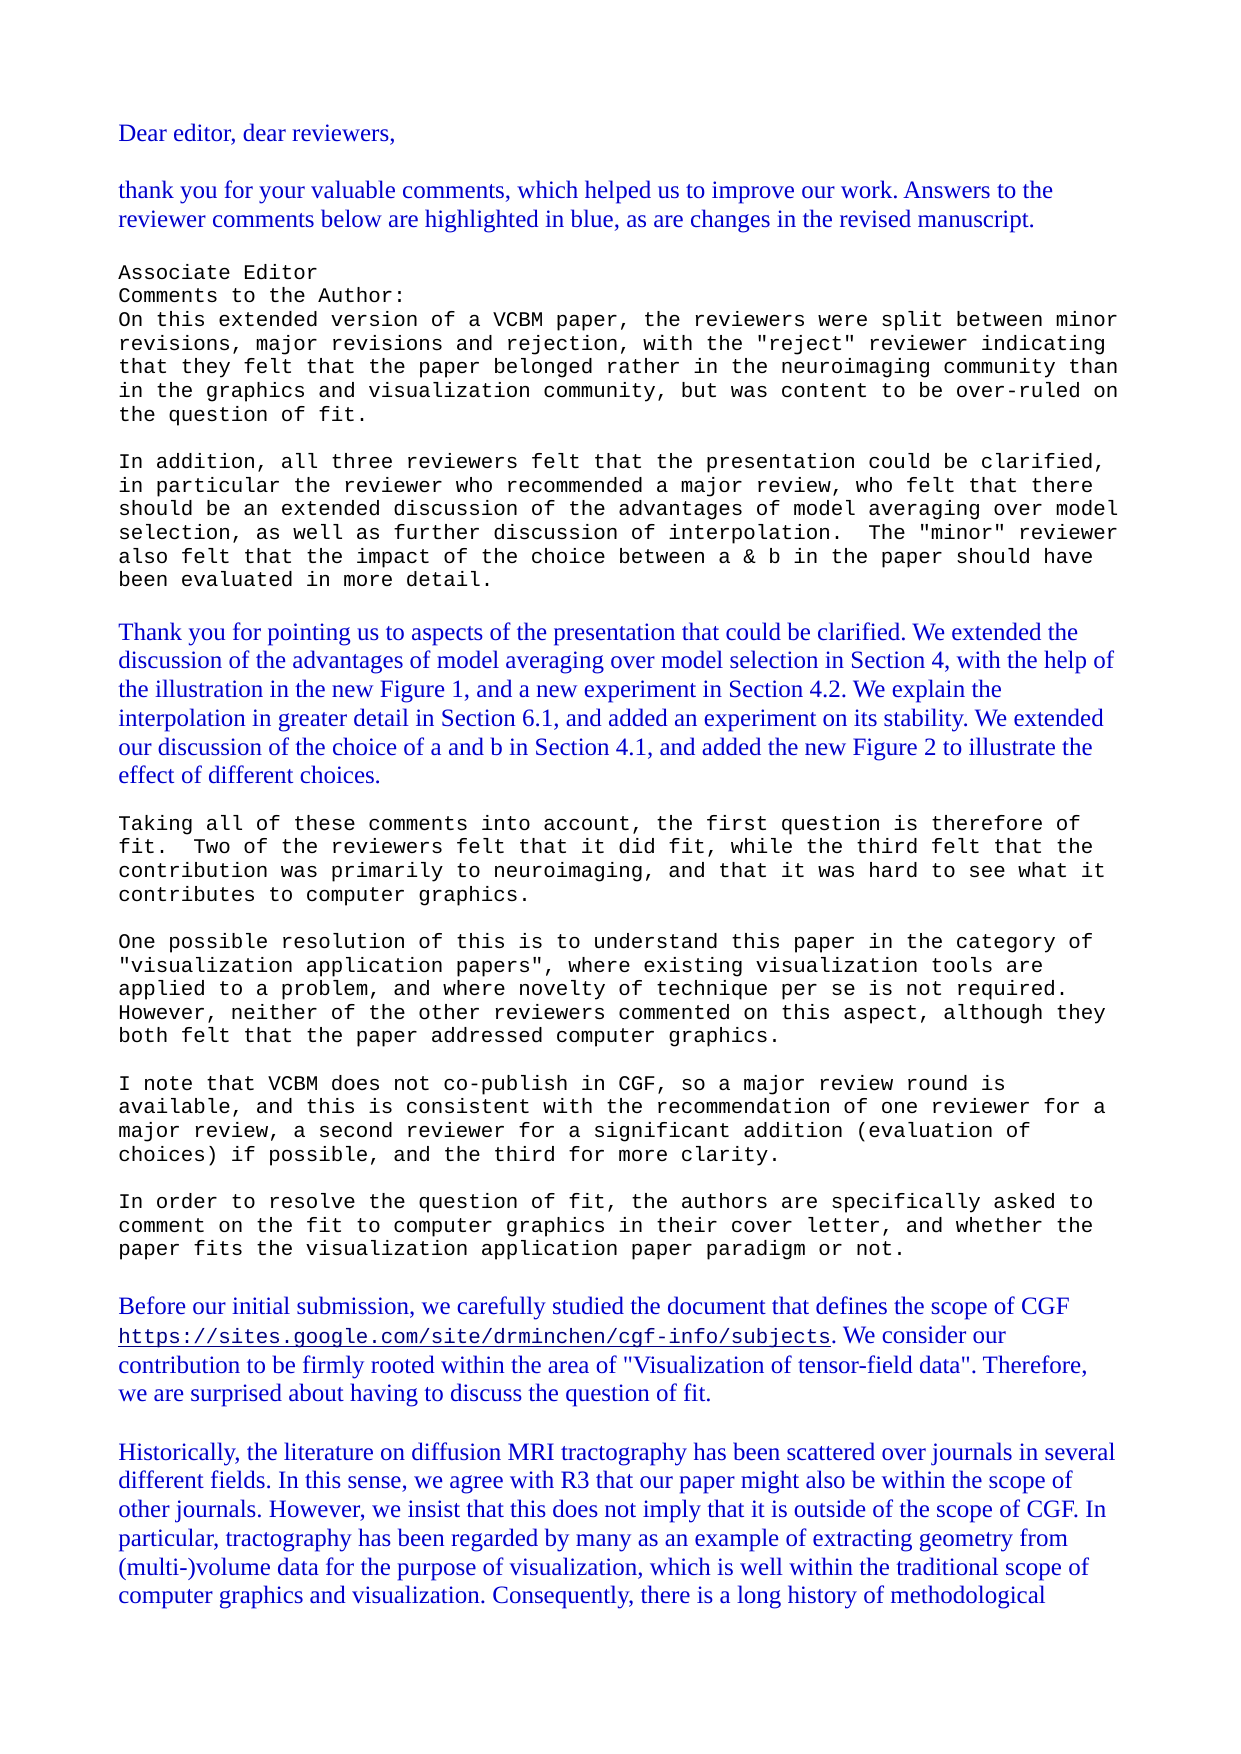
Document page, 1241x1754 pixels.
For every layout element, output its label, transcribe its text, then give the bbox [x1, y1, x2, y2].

text Taking all of these comments into account, the first question is therefore of fit. Two of the reviewers felt that it did fit, while the third felt that the contribution was primarily to neuroimaging, and that it was hard to see what it contributes to computer graphics. [118, 813, 1122, 907]
text thank you for your valuable comments, which helped us to improve our work. Answers to the reviewer comments below are highlighted in blue, as are changes in the revised manuscript. [118, 176, 1122, 233]
text Thank you for pointing us to aspects of the presentation that could be clarified. We extended the discussion of the advantages of model averaging over model selection in Section 4, with the help of the illustration in the new Figure 1, and a new experiment in Section 4.2. We explain the interpolation in greater detail in Section 6.1, and added an experiment on its stability. We extended our discussion of the choice of a and b in Section 4.1, and added the new Figure 2 to illustrate the effect of different choices. [118, 617, 1122, 789]
text On this extended version of a VCBM paper, the reviewers were split between minor revisions, major revisions and rejection, with the "reject" reviewer indicating that they felt that the paper belonged rather in the neuroimaging community than in the graphics and visualization community, but was content to be over-ruled on the question of fit. [118, 309, 1122, 427]
text Before our initial submission, we carefully studied the document that defines the scope of CGF https://sites.google.com/site/drminchen/cgf-info/subjects. We consider our contribution to be firmly rooted within the area of "Visualization of tensor-field data". Therefore, we are surprised about having to discuss the question of fit. [118, 1291, 1122, 1407]
text I note that VCBM does not co-publish in CGF, so a major review round is available, and this is consistent with the recommendation of one reviewer for a major review, a second reviewer for a significant addition (evaluation of choices) if possible, and the third for more clarity. [118, 1073, 1122, 1167]
text Associate Editor [118, 262, 1122, 286]
text In order to resolve the question of fit, the authors are specifically asked to comment on the fit to computer graphics in their cover letter, and whether the paper fits the visualization application paper paradigm or not. [118, 1191, 1122, 1262]
text Dear editor, dear reviewers, [118, 118, 1122, 147]
text In addition, all three reviewers felt that the presentation could be clarified, in particular the reviewer who recommended a major review, who felt that there should be an extended discussion of the advantages of model averaging over model selection, as well as further discussion of interpolation. The "minor" reviewer also felt that the impact of the choice between a & b in the paper should have been evaluated in more detail. [118, 451, 1122, 593]
text Comments to the Author: [118, 286, 1122, 309]
text Historically, the literature on diffusion MRI tractography has been scattered over journals in several different fields. In this sense, we agree with R3 that our paper might also be within the scope of other journals. However, we insist that this does not imply that it is outside of the scope of CGF. In particular, tractography has been regarded by many as an example of extracting geometry from (multi-)volume data for the purpose of visualization, which is well within the traditional scope of computer graphics and visualization. Consequently, there is a long history of methodological [118, 1437, 1122, 1609]
text One possible resolution of this is to understand this paper in the category of "visualization application papers", where existing visualization tools are applied to a problem, and where novelty of technique per se is not required. However, neither of the other reviewers commented on this aspect, although they both felt that the paper addressed computer graphics. [118, 931, 1122, 1049]
